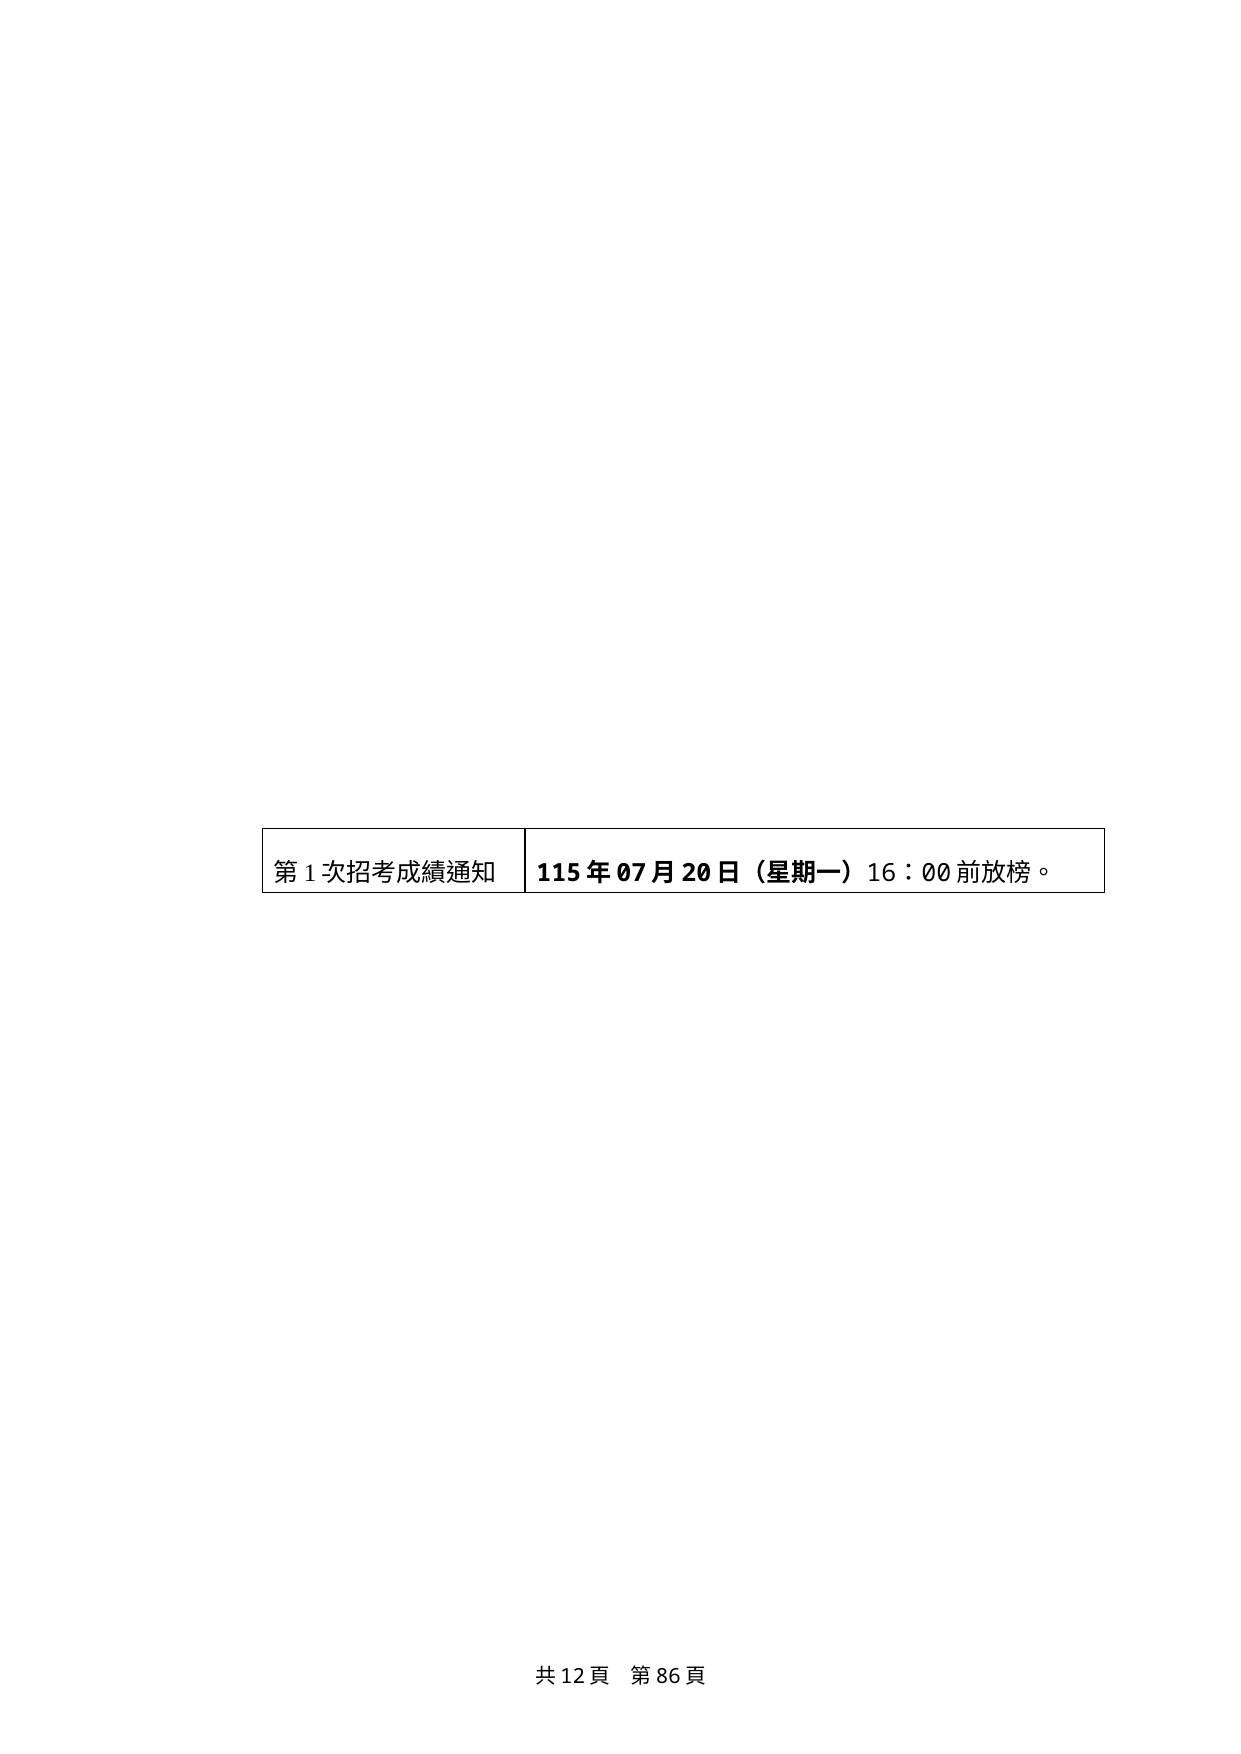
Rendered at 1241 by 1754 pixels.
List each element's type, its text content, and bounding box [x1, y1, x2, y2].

table_header 第1次招考成績通知 [263, 829, 524, 892]
table_header 115年07月20日（星期一）16：00前放榜。 [526, 829, 1104, 892]
